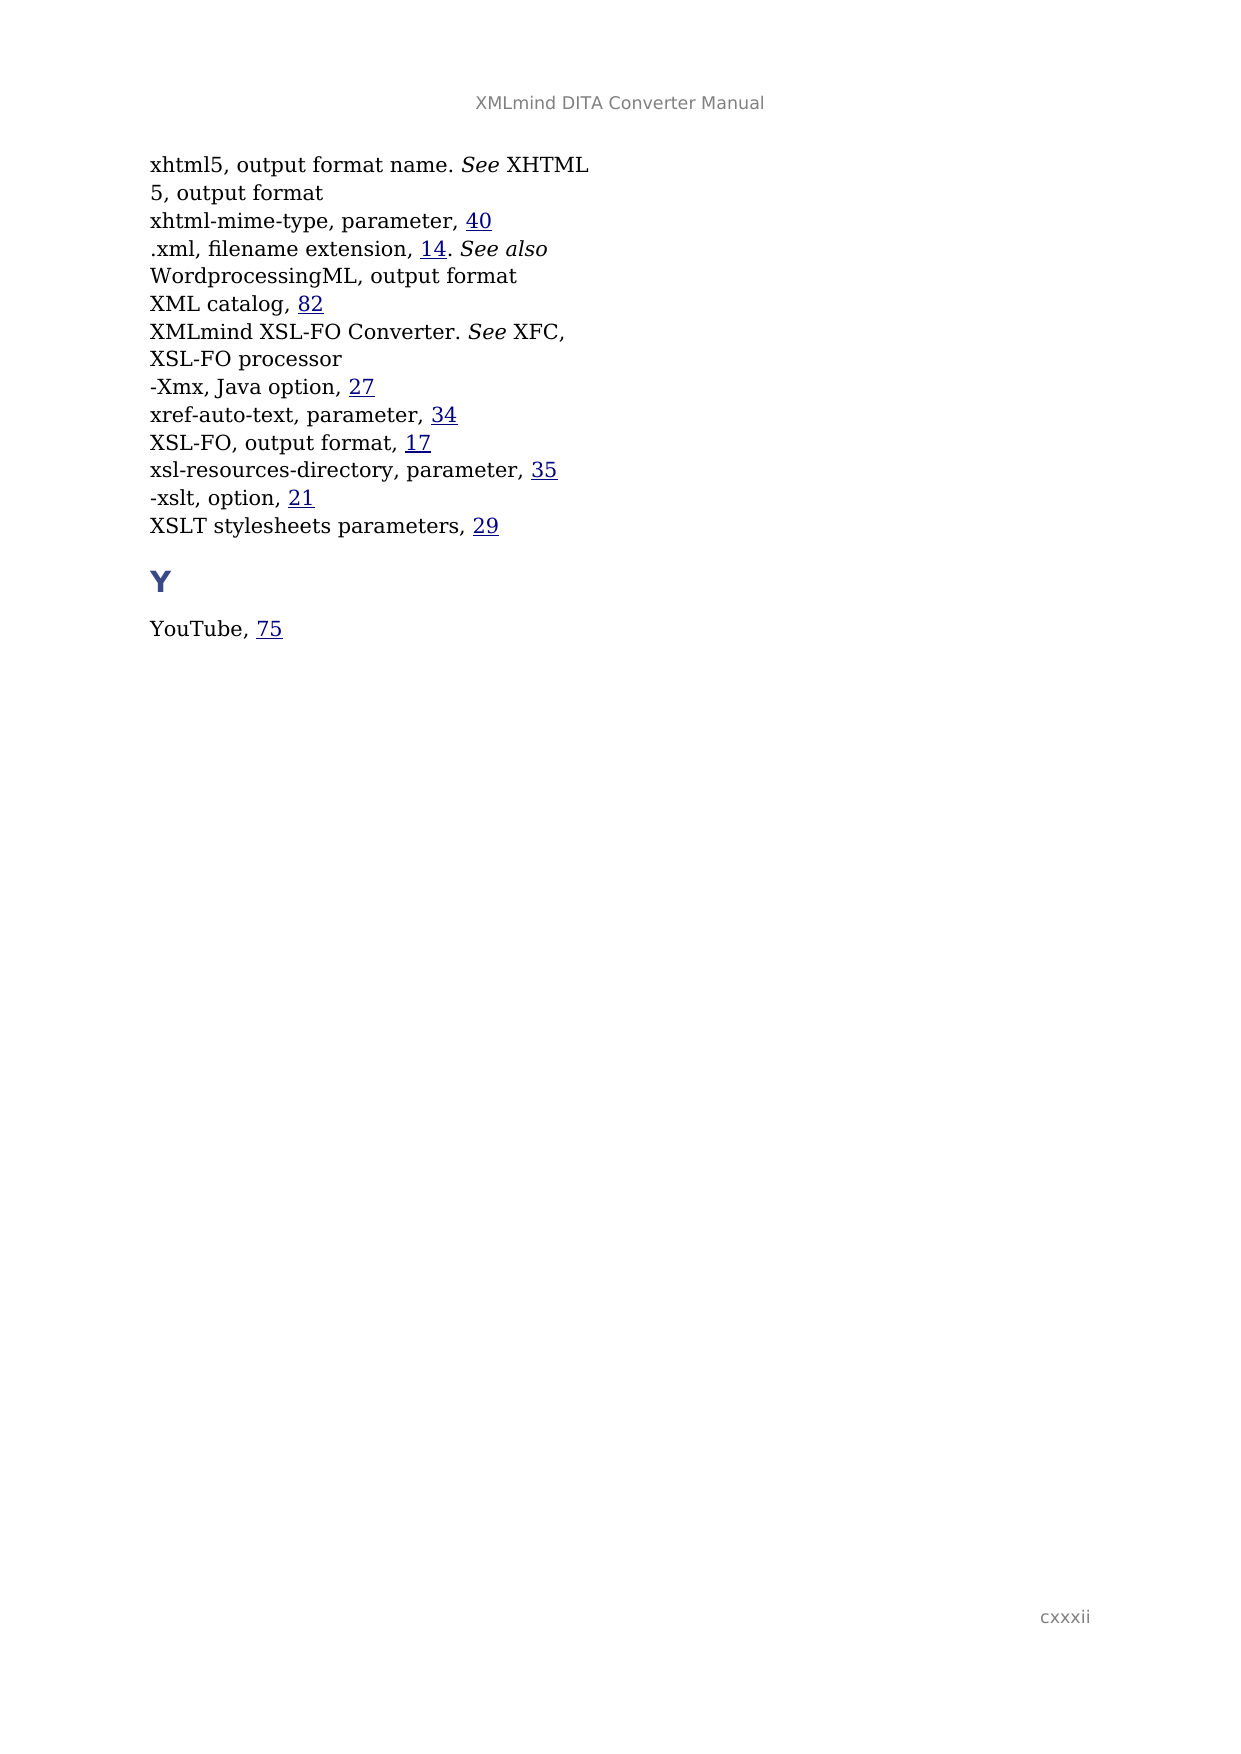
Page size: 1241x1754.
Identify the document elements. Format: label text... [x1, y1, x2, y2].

text XSLT stylesheets parameters, 0 [150, 510, 595, 538]
text XML catalog, 0 [150, 288, 595, 316]
text YouTube, 0 [150, 613, 595, 641]
text XMLmind XSL-FO Converter. See XFC, XSL-FO processor [150, 316, 595, 372]
text -xslt, option, 0 [150, 482, 595, 510]
text .xml, filename extension, 0. See also WordprocessingML, output format [150, 233, 595, 288]
text xref-auto-text, parameter, 0 [150, 399, 595, 427]
text Y [150, 566, 595, 599]
text XSL-FO, output format, 0 [150, 427, 595, 455]
text xhtml5, output format name. See XHTML 5, output format [150, 150, 595, 205]
text xsl-resources-directory, parameter, 0 [150, 455, 595, 482]
text -Xmx, Java option, 0 [150, 372, 595, 399]
text xhtml-mime-type, parameter, 0 [150, 205, 595, 233]
